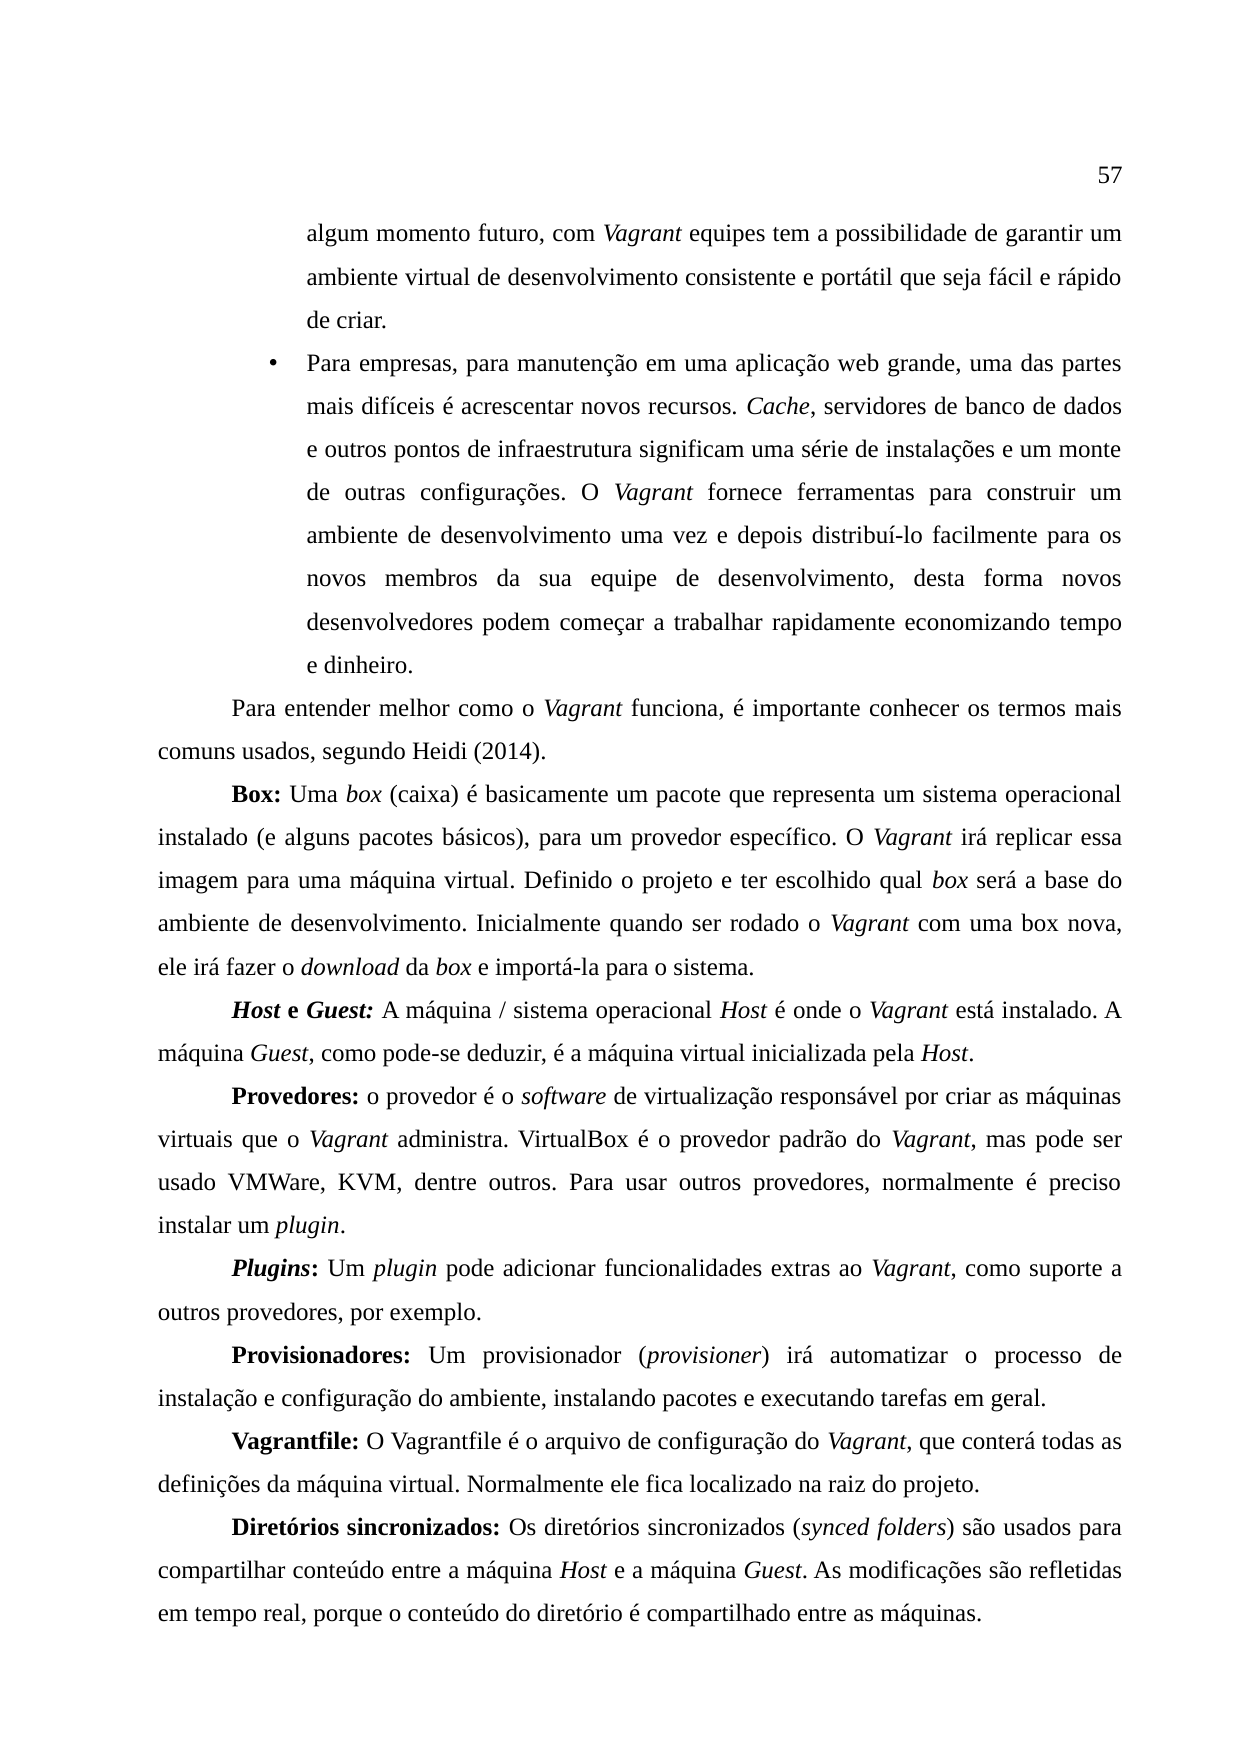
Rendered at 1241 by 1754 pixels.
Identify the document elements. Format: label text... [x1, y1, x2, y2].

text Diretórios sincronizados: Os diretórios sincronizados (synced folders) são usados para compartilhar conteúdo entre a máquina Host e a máquina Guest. As modificações são refletidas em tempo real, porque o conteúdo do diretório é compartilhado entre as máquinas. [158, 1512, 1122, 1627]
text Provisionadores: Um provisionador (provisioner) irá automatizar o processo de instalação e configuração do ambiente, instalando pacotes e executando tarefas em geral. [158, 1340, 1122, 1412]
list algum momento futuro, com Vagrant equipes tem a possibilidade de garantir um ambiente virtual de desenvolvimento consistente e portátil que seja fácil e rápido de criar. [269, 218, 1122, 333]
text Vagrantfile: O Vagrantfile é o arquivo de configuração do Vagrant, que conterá todas as definições da máquina virtual. Normalmente ele fica localizado na raiz do projeto. [158, 1426, 1122, 1498]
text Provedores: o provedor é o software de virtualização responsável por criar as máquinas virtuais que o Vagrant administra. VirtualBox é o provedor padrão do Vagrant, mas pode ser usado VMWare, KVM, dentre outros. Para usar outros provedores, normalmente é preciso instalar um plugin. [158, 1081, 1122, 1239]
text Host e Guest: A máquina / sistema operacional Host é onde o Vagrant está instalado. A máquina Guest, como pode-se deduzir, é a máquina virtual inicializada pela Host. [158, 995, 1122, 1067]
text Para entender melhor como o Vagrant funciona, é importante conhecer os termos mais comuns usados, segundo Heidi (2014). [158, 693, 1122, 765]
text Box: Uma box (caixa) é basicamente um pacote que representa um sistema operacional instalado (e alguns pacotes básicos), para um provedor específico. O Vagrant irá replicar essa imagem para uma máquina virtual. Definido o projeto e ter escolhido qual box será a base do ambiente de desenvolvimento. Inicialmente quando ser rodado o Vagrant com uma box nova, ele irá fazer o download da box e importá-la para o sistema. [158, 779, 1122, 980]
list Para empresas, para manutenção em uma aplicação web grande, uma das partes mais difíceis é acrescentar novos recursos. Cache, servidores de banco de dados e outros pontos de infraestrutura significam uma série de instalações e um monte de outras configurações. O Vagrant fornece ferramentas para construir um ambiente de desenvolvimento uma vez e depois distribuí-lo facilmente para os novos membros da sua equipe de desenvolvimento, desta forma novos desenvolvedores podem começar a trabalhar rapidamente economizando tempo e dinheiro. [269, 348, 1122, 678]
text Plugins: Um plugin pode adicionar funcionalidades extras ao Vagrant, como suporte a outros provedores, por exemplo. [158, 1253, 1122, 1325]
